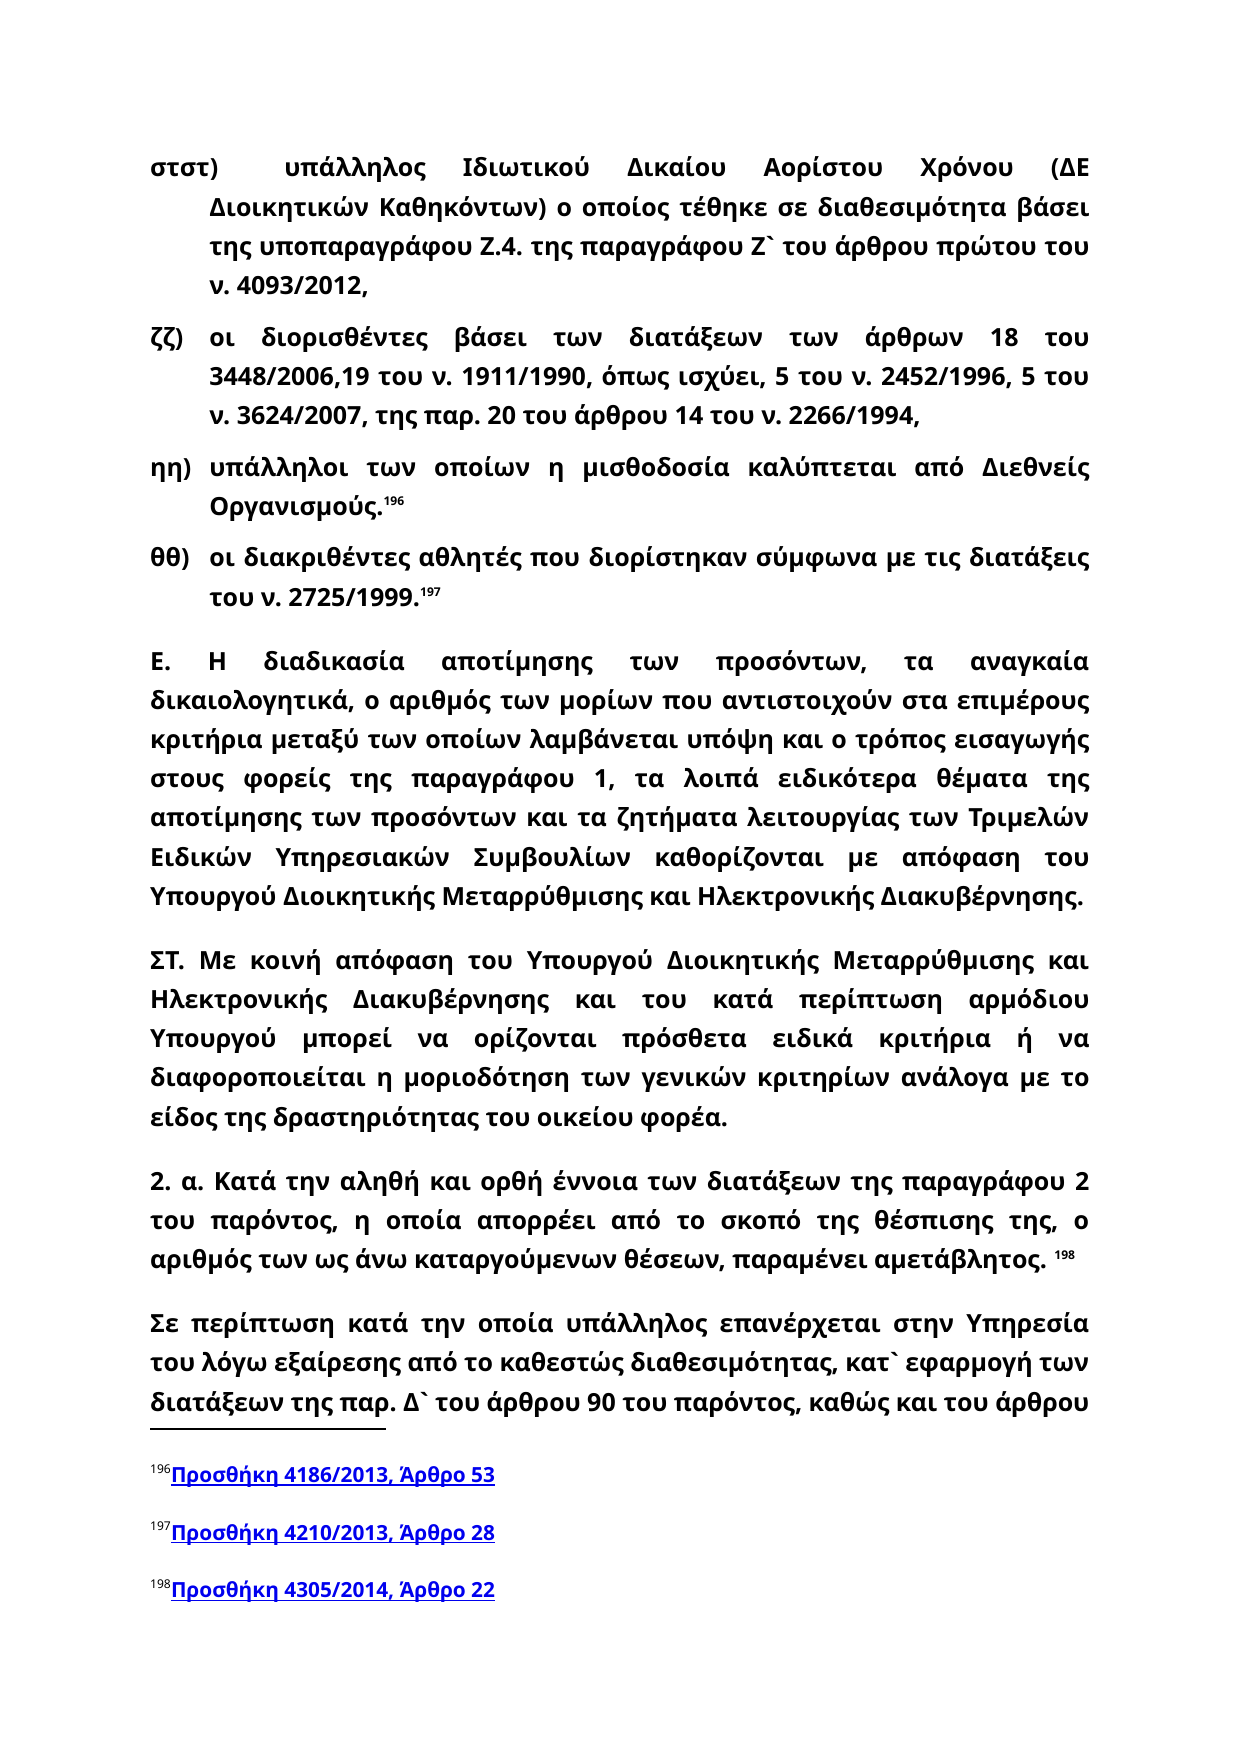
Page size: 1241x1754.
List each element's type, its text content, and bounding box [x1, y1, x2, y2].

text Προσθήκη 4186/2013, Άρθρο 53 [150, 1460, 1090, 1489]
text 2. α. Κατά την αληθή και ορθή έννοια των διατάξεων της παραγράφου 2 του παρόντος, η οποία απορρέει από το σκοπό της θέσπισης της, ο αριθμός των ως άνω καταργούμενων θέσεων, παραμένει αμετάβλητος. [150, 1163, 1090, 1276]
text Σε περίπτωση κατά την οποία υπάλληλος επανέρχεται στην Υπηρεσία του λόγω εξαίρεσης από το καθεστώς διαθεσιμότητας, κατ` εφαρμογή των διατάξεων της παρ. Δ` του άρθρου 90 του παρόντος, καθώς και του άρθρου [150, 1306, 1090, 1418]
list ηη) υπάλληλοι των οποίων η μισθοδοσία καλύπτεται από Διεθνείς Οργανισμούς. [150, 449, 1090, 522]
list θθ) οι διακριθέντες αθλητές που διορίστηκαν σύμφωνα με τις διατάξεις του ν. 2725/1999. [150, 540, 1090, 613]
text ΣΤ. Με κοινή απόφαση του Υπουργού Διοικητικής Μεταρρύθμισης και Ηλεκτρονικής Διακυβέρνησης και του κατά περίπτωση αρμόδιου Υπουργού μπορεί να ορίζονται πρόσθετα ειδικά κριτήρια ή να διαφοροποιείται η μοριοδότηση των γενικών κριτηρίων ανάλογα με το είδος της δραστηριότητας του οικείου φορέα. [150, 942, 1090, 1133]
text Προσθήκη 4305/2014, Άρθρο 22 [150, 1576, 1090, 1604]
list στστ) υπάλληλος Ιδιωτικού Δικαίου Αορίστου Χρόνου (ΔΕ Διοικητικών Καθηκόντων) ο οποίος τέθηκε σε διαθεσιμότητα βάσει της υποπαραγράφου Ζ.4. της παραγράφου Ζ` του άρθρου πρώτου του ν. 4093/2012, [150, 150, 1090, 302]
list ζζ) οι διορισθέντες βάσει των διατάξεων των άρθρων 18 του 3448/2006,19 του ν. 1911/1990, όπως ισχύει, 5 του ν. 2452/1996, 5 του ν. 3624/2007, της παρ. 20 του άρθρου 14 του ν. 2266/1994, [150, 319, 1090, 432]
text Προσθήκη 4210/2013, Άρθρο 28 [150, 1518, 1090, 1546]
text Ε. Η διαδικασία αποτίμησης των προσόντων, τα αναγκαία δικαιολογητικά, ο αριθμός των μορίων που αντιστοιχούν στα επιμέρους κριτήρια μεταξύ των οποίων λαμβάνεται υπόψη και ο τρόπος εισαγωγής στους φορείς της παραγράφου 1, τα λοιπά ειδικότερα θέματα της αποτίμησης των προσόντων και τα ζητήματα λειτουργίας των Τριμελών Ειδικών Υπηρεσιακών Συμβουλίων καθορίζονται με απόφαση του Υπουργού Διοικητικής Μεταρρύθμισης και Ηλεκτρονικής Διακυβέρνησης. [150, 643, 1090, 912]
